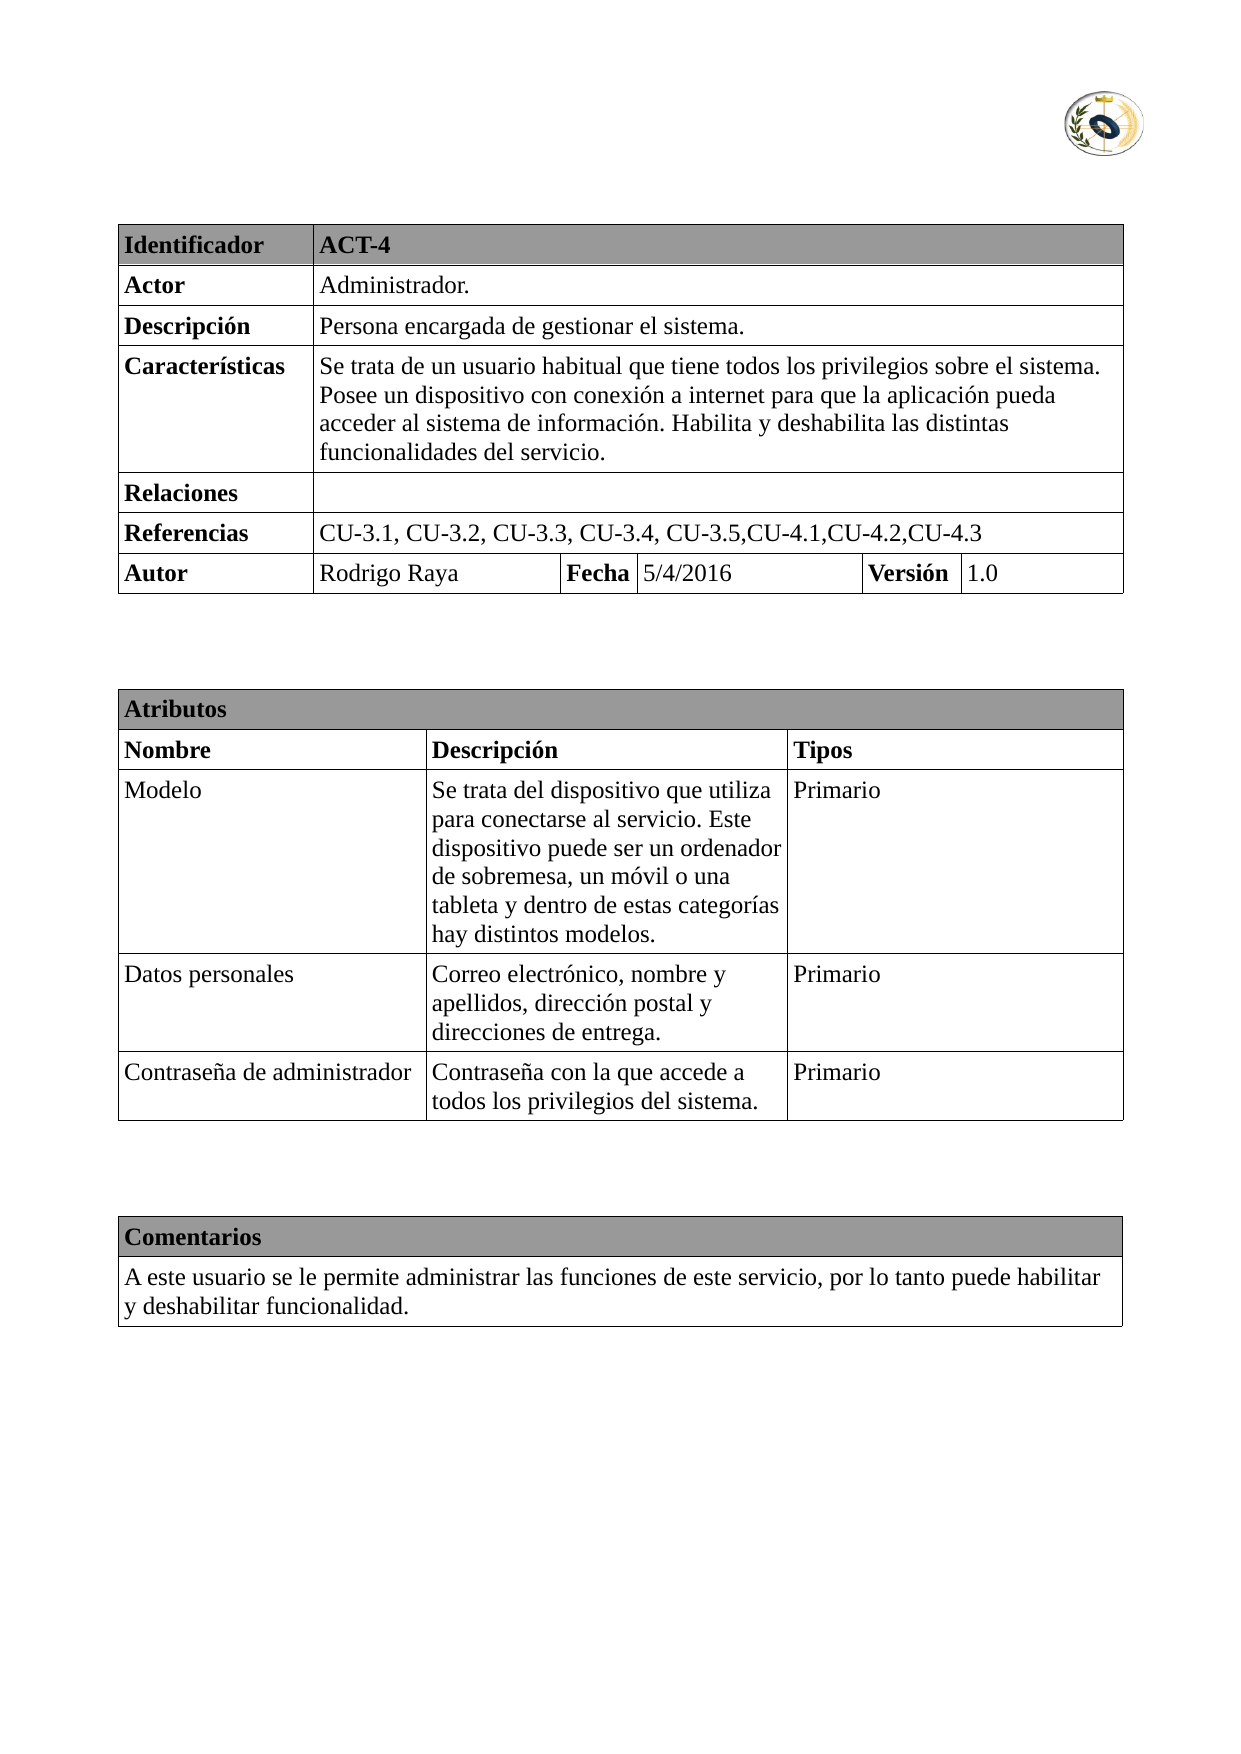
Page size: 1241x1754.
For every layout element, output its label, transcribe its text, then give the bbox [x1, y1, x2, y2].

table_cell Fecha [561, 554, 637, 593]
table_cell Actor [119, 266, 313, 305]
table_cell Se trata de un usuario habitual que tiene todos los privilegios sobre el sistema. Posee un dispositivo con conexión a internet para que la aplicación pueda acceder al sistema de información. Habilita y deshabilita las distintas funcionalidades del servicio. [314, 346, 1123, 472]
table_cell Contraseña con la que accede a todos los privilegios del sistema. [427, 1052, 787, 1120]
table_cell Tipos [788, 730, 1123, 769]
table_cell Referencias [119, 513, 313, 552]
table_cell Nombre [119, 730, 426, 769]
table_cell 1.0 [962, 554, 1123, 593]
table_cell Descripción [119, 306, 313, 345]
table_cell CU-3.1, CU-3.2, CU-3.3, CU-3.4, CU-3.5,CU-4.1,CU-4.2,CU-4.3 [314, 513, 1123, 552]
table_cell Contraseña de administrador [119, 1052, 426, 1120]
table_cell Versión [863, 554, 961, 593]
table_cell Correo electrónico, nombre y apellidos, dirección postal y direcciones de entrega. [427, 954, 787, 1051]
table_cell Se trata del dispositivo que utiliza para conectarse al servicio. Este dispositivo puede ser un ordenador de sobremesa, un móvil o una tableta y dentro de estas categorías hay distintos modelos. [427, 770, 787, 953]
table_cell Autor [119, 554, 313, 593]
table_cell Relaciones [119, 473, 313, 512]
table_header Identificador [119, 225, 313, 264]
table_cell Primario [788, 770, 1123, 953]
picture [1064, 91, 1144, 156]
table_cell Datos personales [119, 954, 426, 1051]
table_cell Administrador. [314, 266, 1123, 305]
table_cell Rodrigo Raya [314, 554, 560, 593]
table_cell A este usuario se le permite administrar las funciones de este servicio, por lo tanto puede habilitar y deshabilitar funcionalidad. [119, 1257, 1122, 1326]
table_cell Primario [788, 954, 1123, 1051]
table_cell Modelo [119, 770, 426, 953]
table_header Comentarios [119, 1217, 1122, 1256]
table_cell Descripción [427, 730, 787, 769]
table_cell Características [119, 346, 313, 472]
table_header Atributos [119, 690, 1123, 729]
table_cell 5/4/2016 [638, 554, 862, 593]
table_cell Primario [788, 1052, 1123, 1120]
table_cell Persona encargada de gestionar el sistema. [314, 306, 1123, 345]
table_header ACT-4 [314, 225, 1123, 264]
table_cell [314, 473, 1123, 512]
